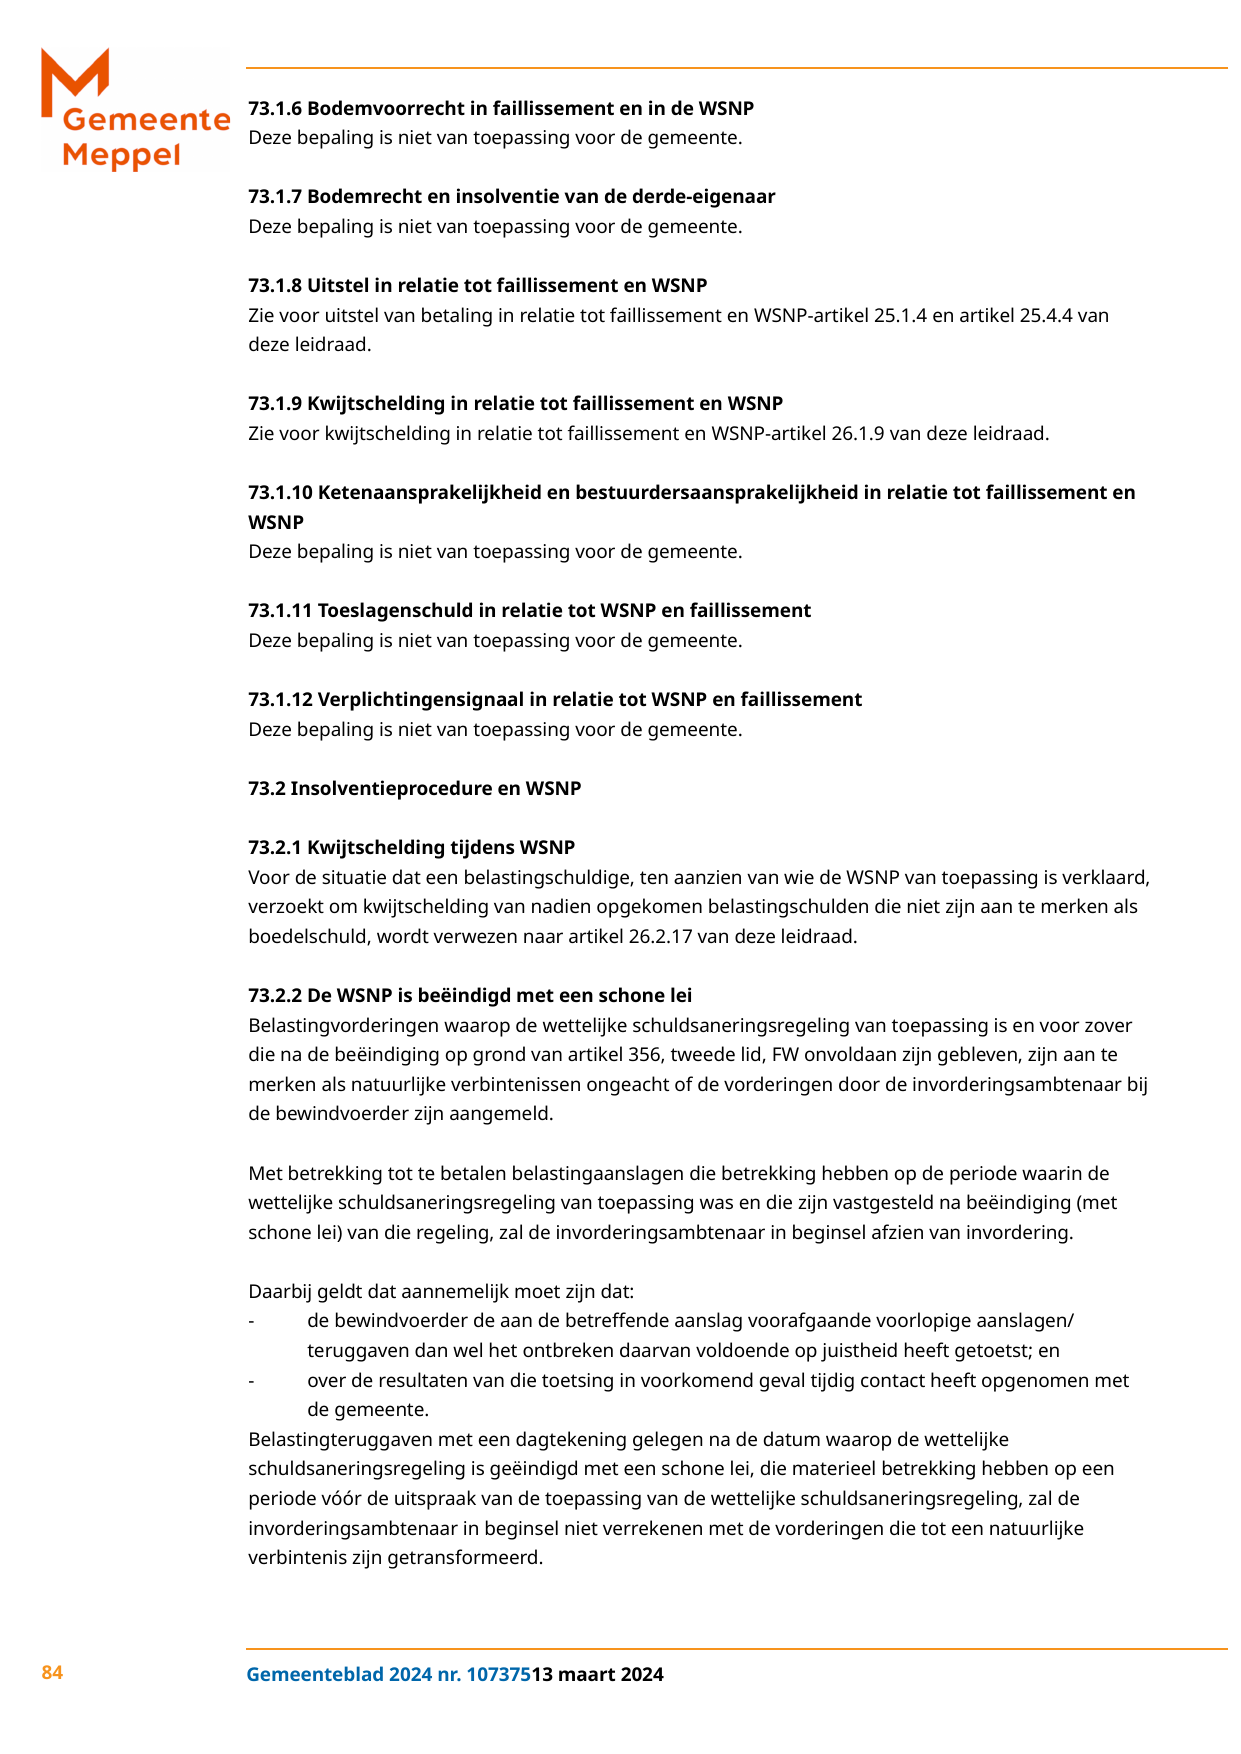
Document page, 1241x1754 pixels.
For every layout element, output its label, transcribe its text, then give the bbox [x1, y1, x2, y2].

text Met betrekking tot te betalen belastingaanslagen die betrekking hebben op de periode waarin de wettelijke schuldsaneringsregeling van toepassing was en die zijn vastgesteld na beëindiging (met schone lei) van die regeling, zal de invorderingsambtenaar in beginsel afzien van invordering. [248, 1160, 1152, 1245]
text Zie voor uitstel van betaling in relatie tot faillissement en WSNP-artikel 25.1.4 en artikel 25.4.4 van deze leidraad. [248, 302, 1152, 357]
text Deze bepaling is niet van toepassing voor de gemeente. [248, 716, 1152, 742]
text 73.1.11 Toeslagenschuld in relatie tot WSNP en faillissement [248, 598, 1152, 623]
text 73.1.6 Bodemvoorrecht in faillissement en in de WSNP [248, 95, 1152, 121]
text Belastingvorderingen waarop de wettelijke schuldsaneringsregeling van toepassing is en voor zover die na de beëindiging op grond van artikel 356, tweede lid, FW onvoldaan zijn gebleven, zijn aan te merken als natuurlijke verbintenissen ongeacht of de vorderingen door de invorderingsambtenaar bij de bewindvoerder zijn aangemeld. [248, 1012, 1152, 1126]
text Deze bepaling is niet van toepassing voor de gemeente. [248, 538, 1152, 564]
text 73.1.7 Bodemrecht en insolventie van de derde-eigenaar [248, 183, 1152, 209]
picture [41, 47, 231, 172]
text 73.1.8 Uitstel in relatie tot faillissement en WSNP [248, 272, 1152, 298]
text 73.1.12 Verplichtingensignaal in relatie tot WSNP en faillissement [248, 686, 1152, 712]
text Daarbij geldt dat aannemelijk moet zijn dat: [248, 1278, 1152, 1304]
text Belastingteruggaven met een dagtekening gelegen na de datum waarop de wettelijke schuldsaneringsregeling is geëindigd met een schone lei, die materieel betrekking hebben op een periode vóór de uitspraak van de toepassing van de wettelijke schuldsaneringsregeling, zal de invorderingsambtenaar in beginsel niet verrekenen met de vorderingen die tot een natuurlijke verbintenis zijn getransformeerd. [248, 1426, 1152, 1570]
text Deze bepaling is niet van toepassing voor de gemeente. [248, 124, 1152, 150]
text 73.2 Insolventieprocedure en WSNP [248, 775, 1152, 801]
text Zie voor kwijtschelding in relatie tot faillissement en WSNP-artikel 26.1.9 van deze leidraad. [248, 420, 1152, 446]
text 73.2.2 De WSNP is beëindigd met een schone lei [248, 982, 1152, 1008]
text Deze bepaling is niet van toepassing voor de gemeente. [248, 627, 1152, 653]
text 73.1.9 Kwijtschelding in relatie tot faillissement en WSNP [248, 391, 1152, 416]
text Deze bepaling is niet van toepassing voor de gemeente. [248, 213, 1152, 239]
text 73.1.10 Ketenaansprakelijkheid en bestuurdersaansprakelijkheid in relatie tot faillissement en WSNP [248, 479, 1152, 535]
text 73.2.1 Kwijtschelding tijdens WSNP [248, 834, 1152, 860]
text Voor de situatie dat een belastingschuldige, ten aanzien van wie de WSNP van toepassing is verklaard, verzoekt om kwijtschelding van nadien opgekomen belastingschulden die niet zijn aan te merken als boedelschuld, wordt verwezen naar artikel 26.2.17 van deze leidraad. [248, 864, 1152, 949]
list de bewindvoerder de aan de betreffende aanslag voorafgaande voorlopige aanslagen/ teruggaven dan wel het ontbreken daarvan voldoende op juistheid heeft getoetst; en [248, 1308, 1152, 1363]
list over de resultaten van die toetsing in voorkomend geval tijdig contact heeft opgenomen met de gemeente. [248, 1367, 1152, 1422]
